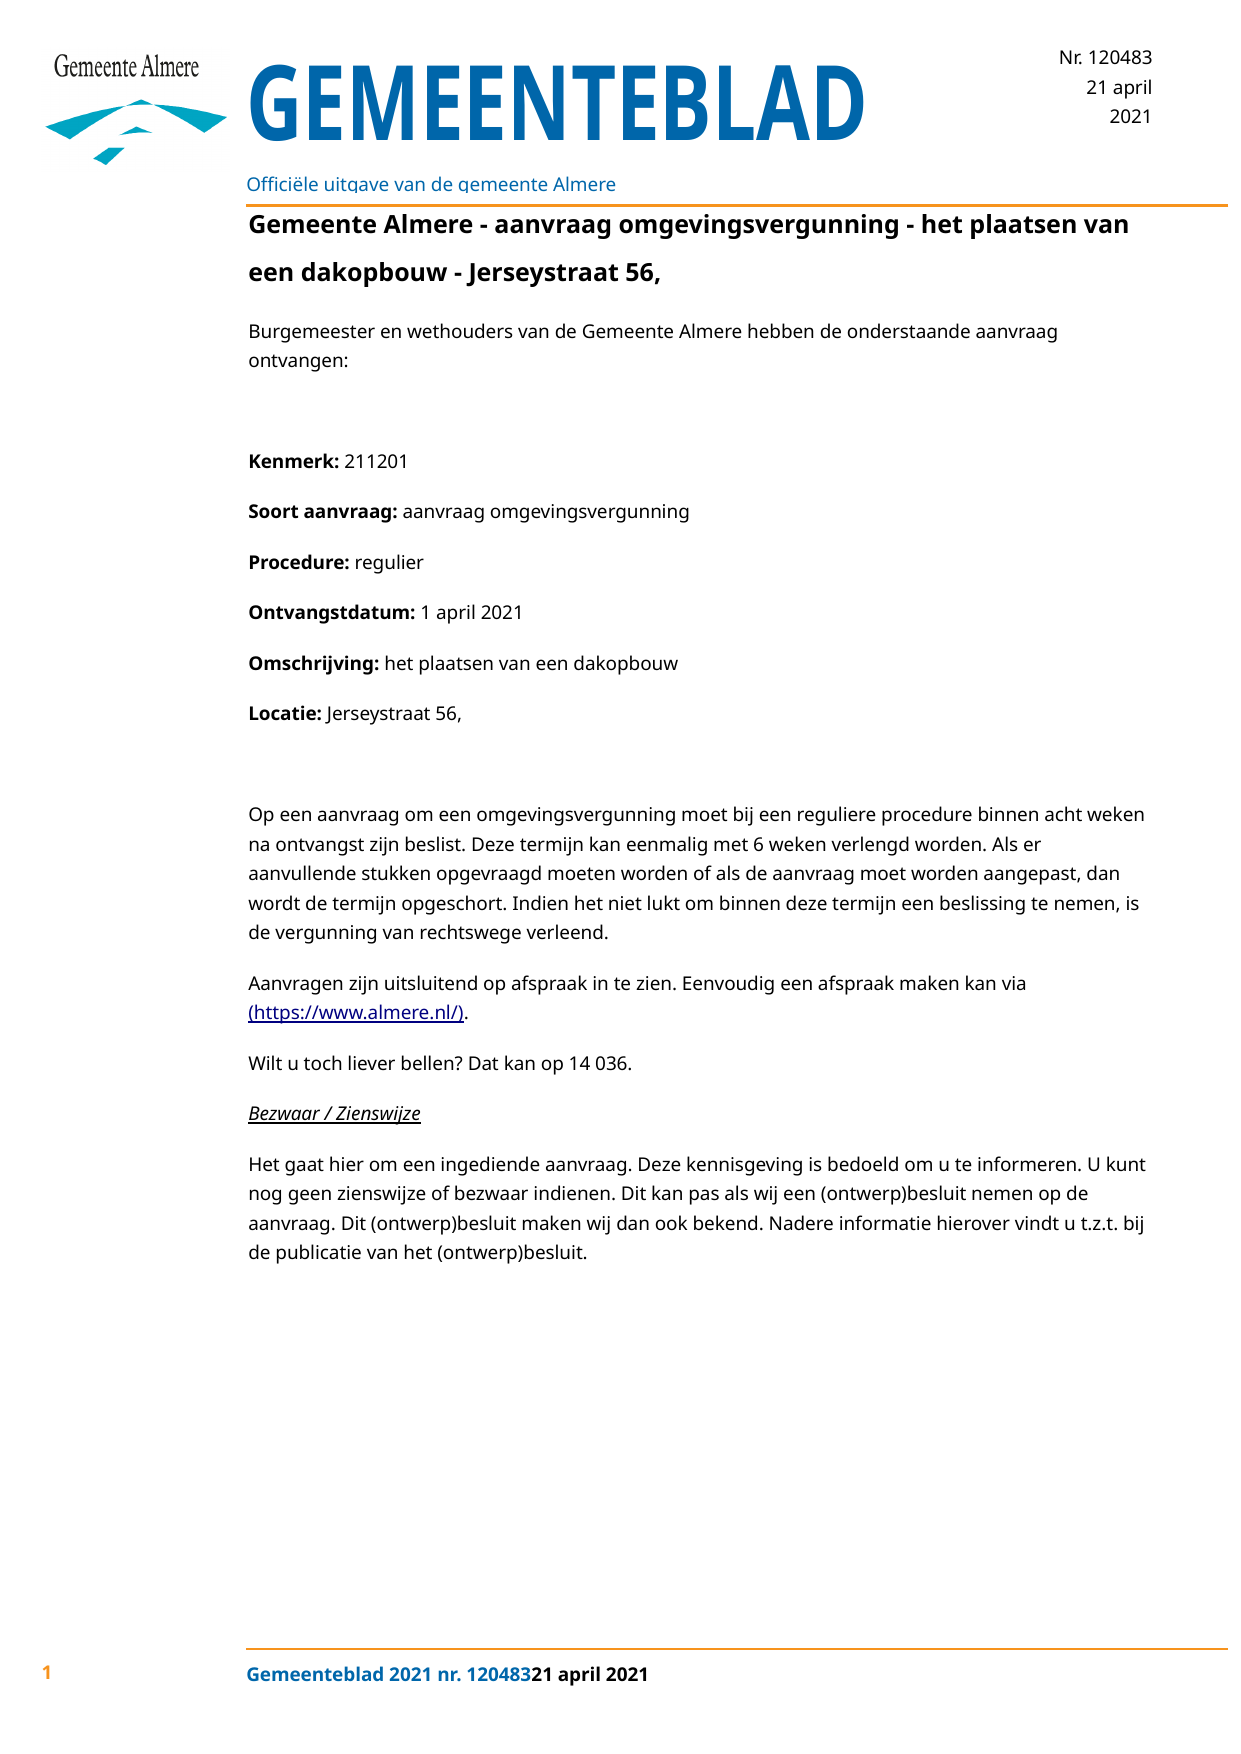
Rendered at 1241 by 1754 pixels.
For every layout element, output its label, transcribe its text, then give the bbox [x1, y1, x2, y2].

text Het gaat hier om een ingediende aanvraag. Deze kennisgeving is bedoeld om u te informeren. U kunt nog geen zienswijze of bezwaar indienen. Dit kan pas als wij een (ontwerp)besluit nemen op de aanvraag. Dit (ontwerp)besluit maken wij dan ook bekend. Nadere informatie hierover vindt u t.z.t. bij de publicatie van het (ontwerp)besluit. [248, 1151, 1152, 1265]
text Aanvragen zijn uitsluitend op afspraak in te zien. Eenvoudig een afspraak maken kan via (https://www.almere.nl/). [248, 970, 1152, 1025]
text Wilt u toch liever bellen? Dat kan op 14 036. [248, 1050, 1152, 1076]
text Op een aanvraag om een omgevingsvergunning moet bij een reguliere procedure binnen acht weken na ontvangst zijn beslist. Deze termijn kan eenmalig met 6 weken verlengd worden. Als er aanvullende stukken opgevraagd moeten worden of als de aanvraag moet worden aangepast, dan wordt de termijn opgeschort. Indien het niet lukt om binnen deze termijn een beslissing te nemen, is de vergunning van rechtswege verleend. [248, 801, 1152, 945]
text Ontvangstdatum: 1 april 2021 [248, 599, 1152, 625]
text Omschrijving: het plaatsen van een dakopbouw [248, 650, 1152, 676]
text Locatie: Jerseystraat 56, [248, 700, 1152, 726]
text Kenmerk: 211201 [248, 448, 1152, 474]
picture [41, 47, 231, 172]
text Burgemeester en wethouders van de Gemeente Almere hebben de onderstaande aanvraag ontvangen: [248, 318, 1152, 373]
text Procedure: regulier [248, 549, 1152, 575]
text Soort aanvraag: aanvraag omgevingsvergunning [248, 499, 1152, 524]
text Gemeente Almere - aanvraag omgevingsvergunning - het plaatsen van een dakopbouw - Jerseystraat 56, [248, 207, 1152, 288]
text Bezwaar / Zienswijze [248, 1100, 1152, 1126]
